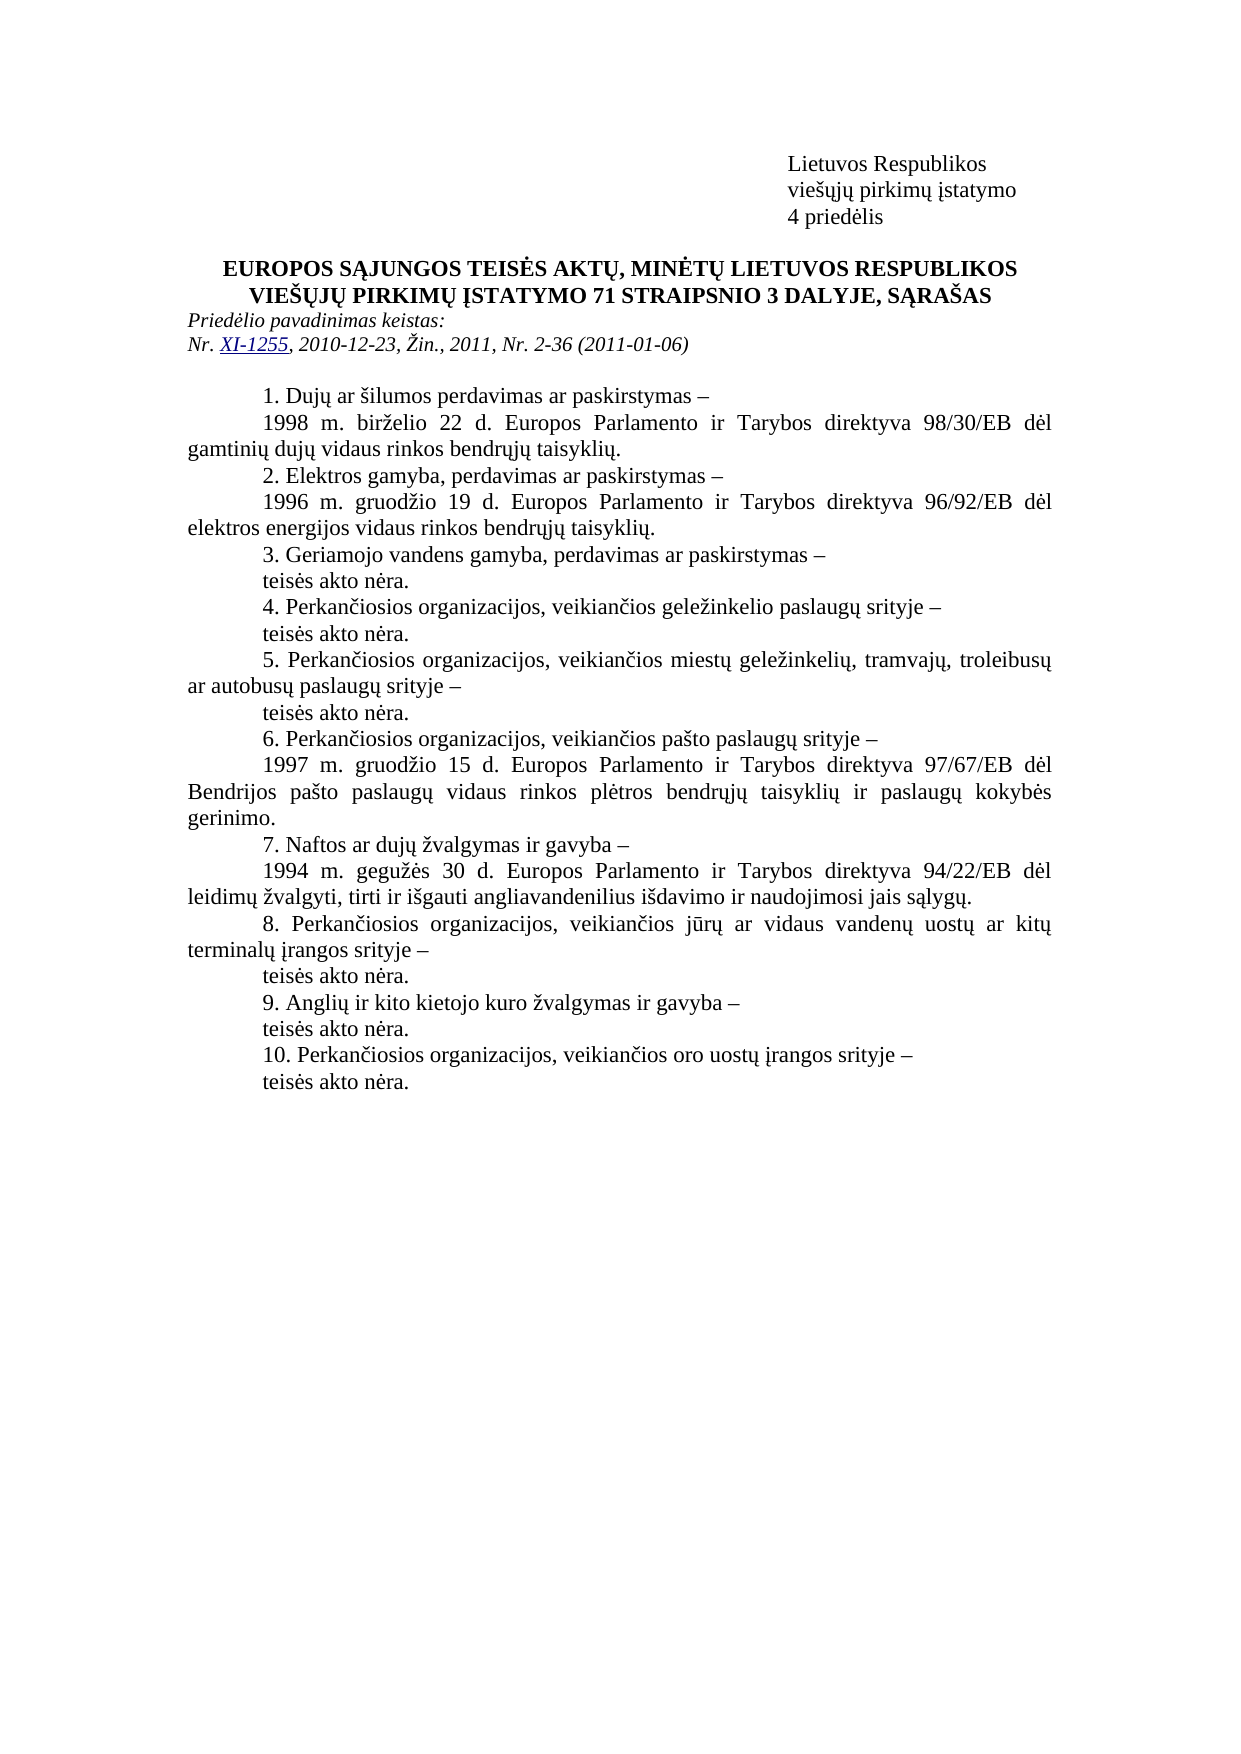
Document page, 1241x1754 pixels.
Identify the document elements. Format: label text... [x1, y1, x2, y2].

text teisės akto nėra. [187, 1015, 1053, 1041]
text EUROPOS SĄJUNGOS TEISĖS AKTŲ, MINĖTŲ LIETUVOS RESPUBLIKOS VIEŠŲJŲ PIRKIMŲ ĮSTATYMO 71 STRAIPSNIO 3 DALYJE, SĄRAŠAS [187, 255, 1053, 308]
text 1. Dujų ar šilumos perdavimas ar paskirstymas – [187, 383, 1053, 409]
text 9. Anglių ir kito kietojo kuro žvalgymas ir gavyba – [187, 989, 1053, 1015]
text Lietuvos Respublikos [187, 150, 1053, 176]
text viešųjų pirkimų įstatymo [187, 176, 1053, 203]
text Priedėlio pavadinimas keistas: [187, 308, 1053, 332]
text 4 priedėlis [187, 203, 1053, 229]
text teisės akto nėra. [187, 567, 1053, 593]
text 1998 m. birželio 22 d. Europos Parlamento ir Tarybos direktyva 98/30/EB dėl gamtinių dujų vidaus rinkos bendrųjų taisyklių. [187, 409, 1053, 462]
text teisės akto nėra. [187, 962, 1053, 989]
text 3. Geriamojo vandens gamyba, perdavimas ar paskirstymas – [187, 541, 1053, 567]
text 2. Elektros gamyba, perdavimas ar paskirstymas – [187, 462, 1053, 488]
text 5. Perkančiosios organizacijos, veikiančios miestų geležinkelių, tramvajų, troleibusų ar autobusų paslaugų srityje – [187, 646, 1053, 699]
text 8. Perkančiosios organizacijos, veikiančios jūrų ar vidaus vandenų uostų ar kitų terminalų įrangos srityje – [187, 910, 1053, 962]
text teisės akto nėra. [187, 620, 1053, 646]
text 4. Perkančiosios organizacijos, veikiančios geležinkelio paslaugų srityje – [187, 593, 1053, 620]
text 1996 m. gruodžio 19 d. Europos Parlamento ir Tarybos direktyva 96/92/EB dėl elektros energijos vidaus rinkos bendrųjų taisyklių. [187, 488, 1053, 541]
text teisės akto nėra. [187, 699, 1053, 725]
text 1994 m. gegužės 30 d. Europos Parlamento ir Tarybos direktyva 94/22/EB dėl leidimų žvalgyti, tirti ir išgauti angliavandenilius išdavimo ir naudojimosi jais sąlygų. [187, 857, 1053, 910]
text Nr. XI-1255, 2010-12-23, Žin., 2011, Nr. 2-36 (2011-01-06) [187, 332, 1053, 356]
text teisės akto nėra. [187, 1068, 1053, 1094]
text 6. Perkančiosios organizacijos, veikiančios pašto paslaugų srityje – [187, 725, 1053, 752]
text 1997 m. gruodžio 15 d. Europos Parlamento ir Tarybos direktyva 97/67/EB dėl Bendrijos pašto paslaugų vidaus rinkos plėtros bendrųjų taisyklių ir paslaugų kokybės gerinimo. [187, 752, 1053, 831]
text 7. Naftos ar dujų žvalgymas ir gavyba – [187, 831, 1053, 857]
text 10. Perkančiosios organizacijos, veikiančios oro uostų įrangos srityje – [187, 1041, 1053, 1068]
